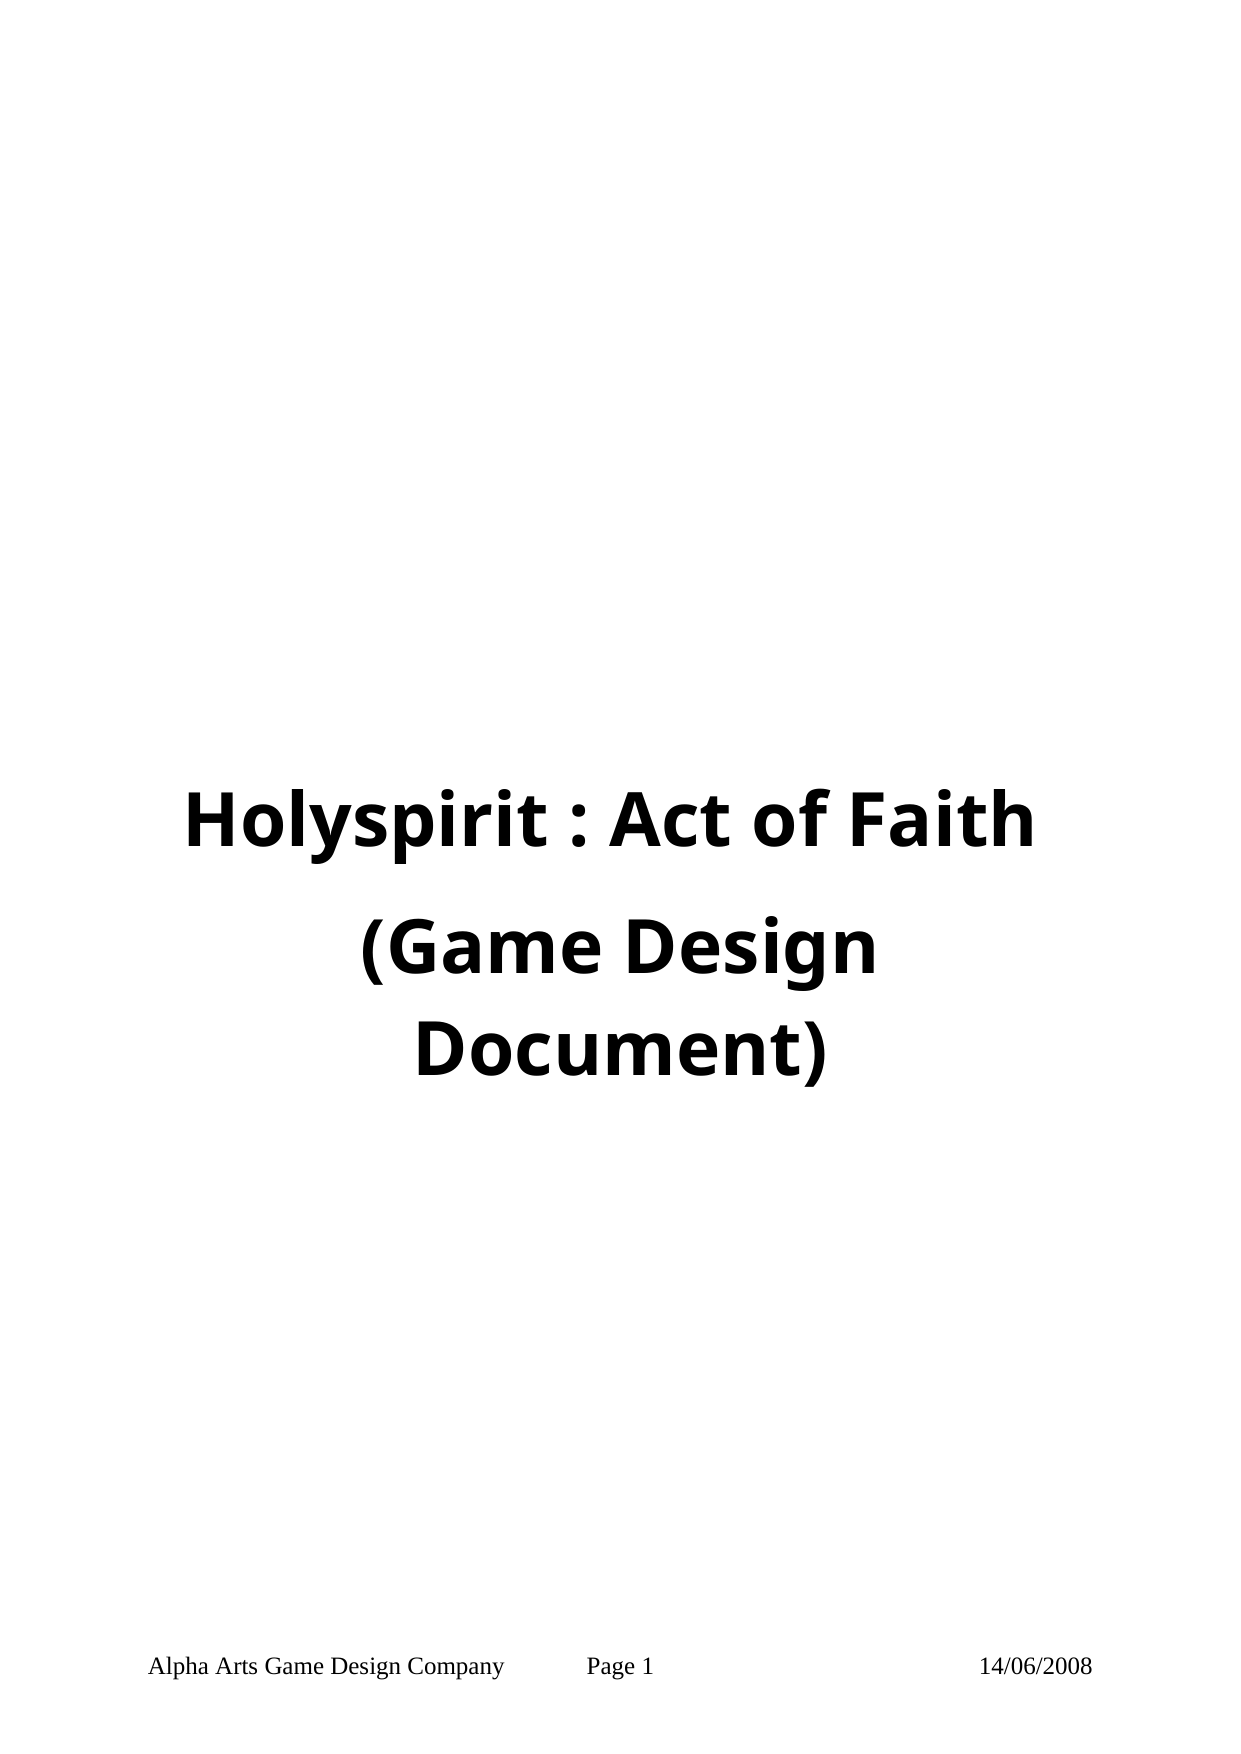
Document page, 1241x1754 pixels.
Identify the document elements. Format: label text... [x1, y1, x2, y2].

subtitle Holyspirit : Act of Faith [148, 766, 1092, 868]
subtitle (Game Design Document) [148, 893, 1092, 1098]
